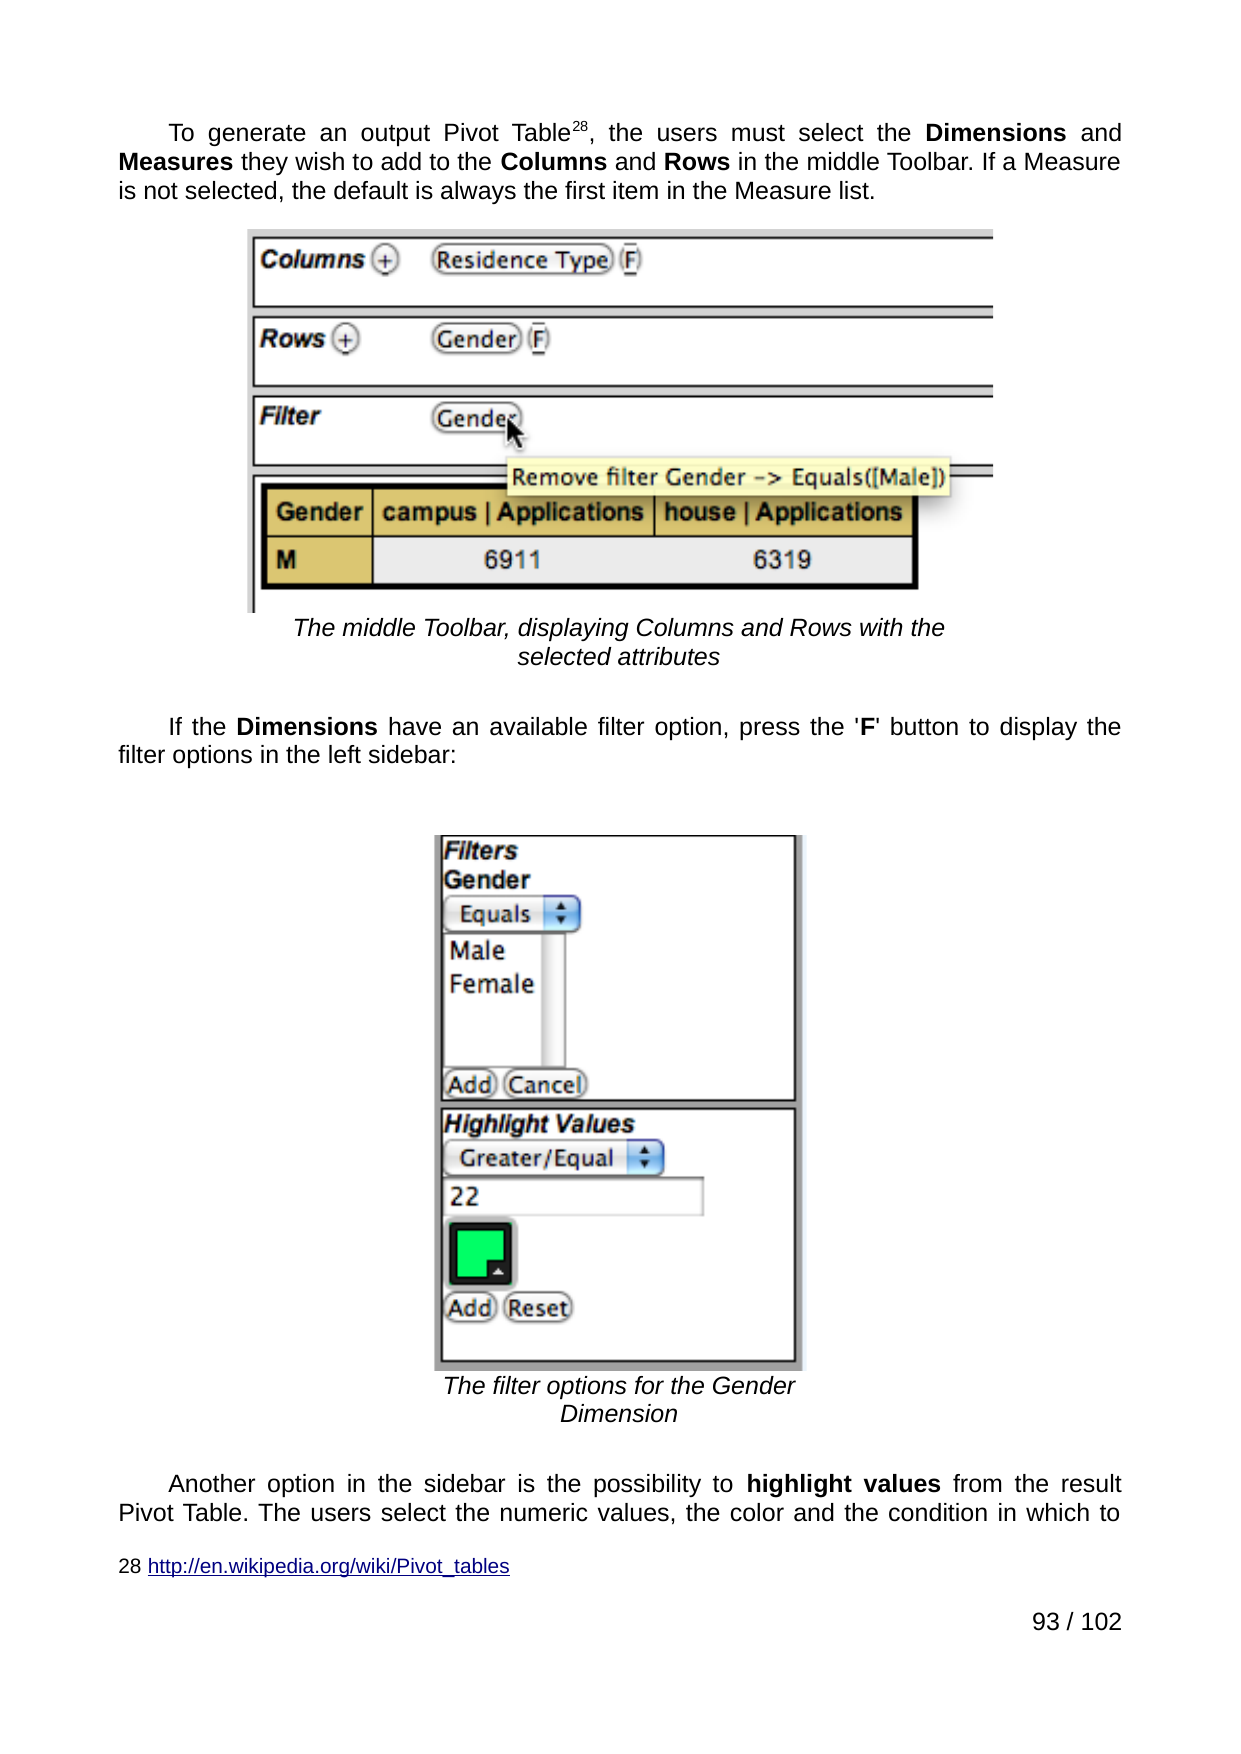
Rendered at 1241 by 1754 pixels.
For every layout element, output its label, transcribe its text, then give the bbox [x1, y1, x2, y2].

text The filter options for the Gender Dimension [434, 1371, 807, 1428]
picture [247, 229, 994, 613]
text http://en.wikipedia.org/wiki/Pivot_tables [118, 1554, 1122, 1578]
text The middle Toolbar, displaying Columns and Rows with the selected attributes [247, 613, 993, 670]
text If the Dimensions have an available filter option, press the 'F' button to display the filter options in the left sidebar: [118, 711, 1122, 769]
picture [433, 835, 807, 1371]
text To generate an output Pivot Table, the users must select the Dimensions and Measures they wish to add to the Columns and Rows in the middle Toolbar. If a Measure is not selected, the default is always the first item in the Measure list. [118, 118, 1122, 204]
text Another option in the sidebar is the possibility to highlight values from the result Pivot Table. The users select the numeric values, the color and the condition in which to [118, 1469, 1122, 1527]
